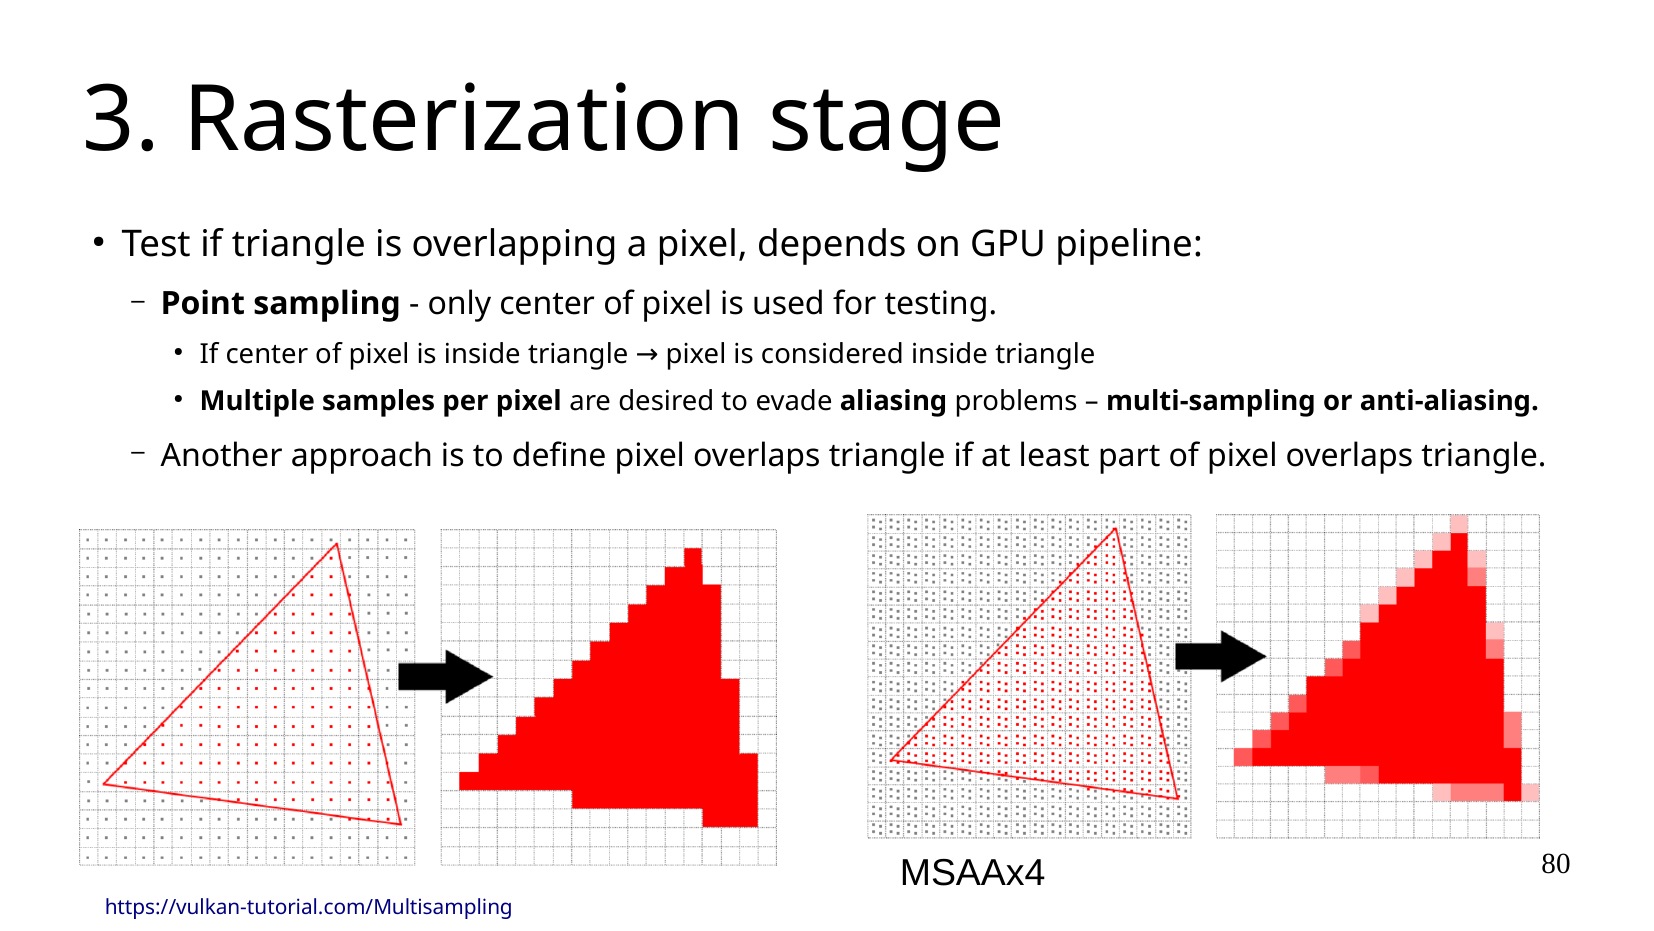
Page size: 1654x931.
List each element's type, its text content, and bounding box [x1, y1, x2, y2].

text_box MSAAx4 [885, 843, 1471, 901]
title 3. Rasterization stage [82, 37, 1571, 193]
picture [75, 523, 781, 871]
text_box https://vulkan-tutorial.com/Multisampling [90, 885, 691, 926]
list Test if triangle is overlapping a pixel, depends on GPU pipeline: Point sampling - only center of pixel is used for testing. If center of pixel is inside triangle → pixel is considered inside triangle Multiple samples per pixel are desired to evade aliasing problems – multi-sampling or anti-aliasing. Another approach is to define pixel overlaps triangle if at least part of pixel overlaps triangle. [82, 217, 1571, 481]
picture [863, 509, 1546, 844]
